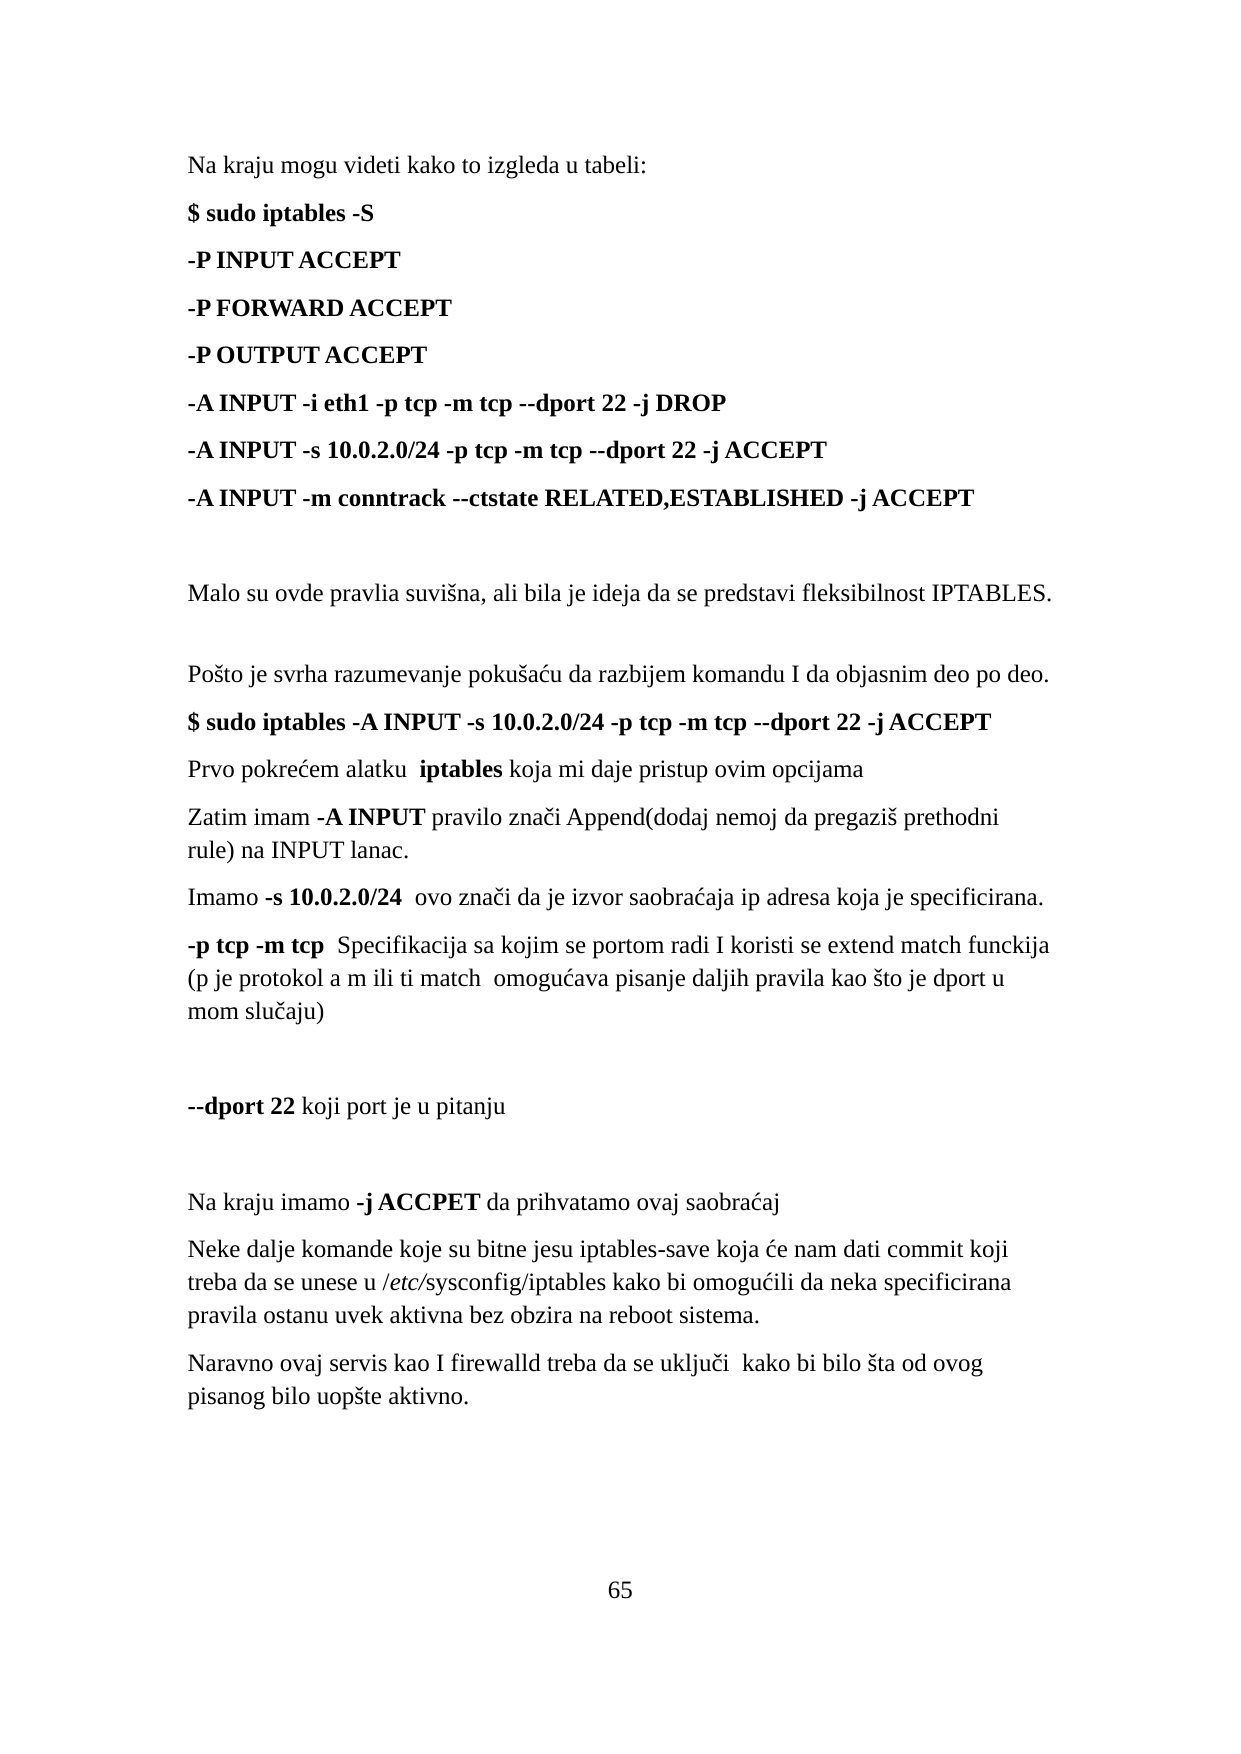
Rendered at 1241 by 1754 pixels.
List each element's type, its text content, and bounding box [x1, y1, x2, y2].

text -A INPUT -s 10.0.2.0/24 -p tcp -m tcp --dport 22 -j ACCEPT [187, 436, 1053, 464]
text Imamo -s 10.0.2.0/24 ovo znači da je izvor saobraćaja ip adresa koja je specificirana. [187, 882, 1053, 911]
text -P OUTPUT ACCEPT [187, 340, 1053, 369]
text Na kraju mogu videti kako to izgleda u tabeli: [187, 150, 1053, 179]
text Neke dalje komande koje su bitne jesu iptables-save koja će nam dati commit koji treba da se unese u /etc/sysconfig/iptables kako bi omogućili da neka specificirana pravila ostanu uvek aktivna bez obzira na reboot sistema. [187, 1234, 1053, 1329]
text -A INPUT -i eth1 -p tcp -m tcp --dport 22 -j DROP [187, 388, 1053, 417]
text -A INPUT -m conntrack --ctstate RELATED,ESTABLISHED -j ACCEPT [187, 483, 1053, 512]
text Zatim imam -A INPUT pravilo znači Append(dodaj nemoj da pregaziš prethodni rule) na INPUT lanac. [187, 802, 1053, 864]
text -P INPUT ACCEPT [187, 245, 1053, 274]
text Malo su ovde pravlia suvišna, ali bila je ideja da se predstavi fleksibilnost IPTABLES. [187, 578, 1053, 640]
text -P FORWARD ACCEPT [187, 293, 1053, 322]
text $ sudo iptables -S [187, 198, 1053, 226]
text Na kraju imamo -j ACCPET da prihvatamo ovaj saobraćaj [187, 1187, 1053, 1215]
text $ sudo iptables -A INPUT -s 10.0.2.0/24 -p tcp -m tcp --dport 22 -j ACCEPT [187, 707, 1053, 735]
text Pošto je svrha razumevanje pokušaću da razbijem komandu I da objasnim deo po deo. [187, 659, 1053, 688]
text --dport 22 koji port je u pitanju [187, 1091, 1053, 1120]
text Prvo pokrećem alatku iptables koja mi daje pristup ovim opcijama [187, 754, 1053, 783]
text Naravno ovaj servis kao I firewalld treba da se uključi kako bi bilo šta od ovog pisanog bilo uopšte aktivno. [187, 1348, 1053, 1409]
text -p tcp -m tcp Specifikacija sa kojim se portom radi I koristi se extend match funckija (p je protokol a m ili ti match omogućava pisanje daljih pravila kao što je dport u mom slučaju) [187, 930, 1053, 1025]
